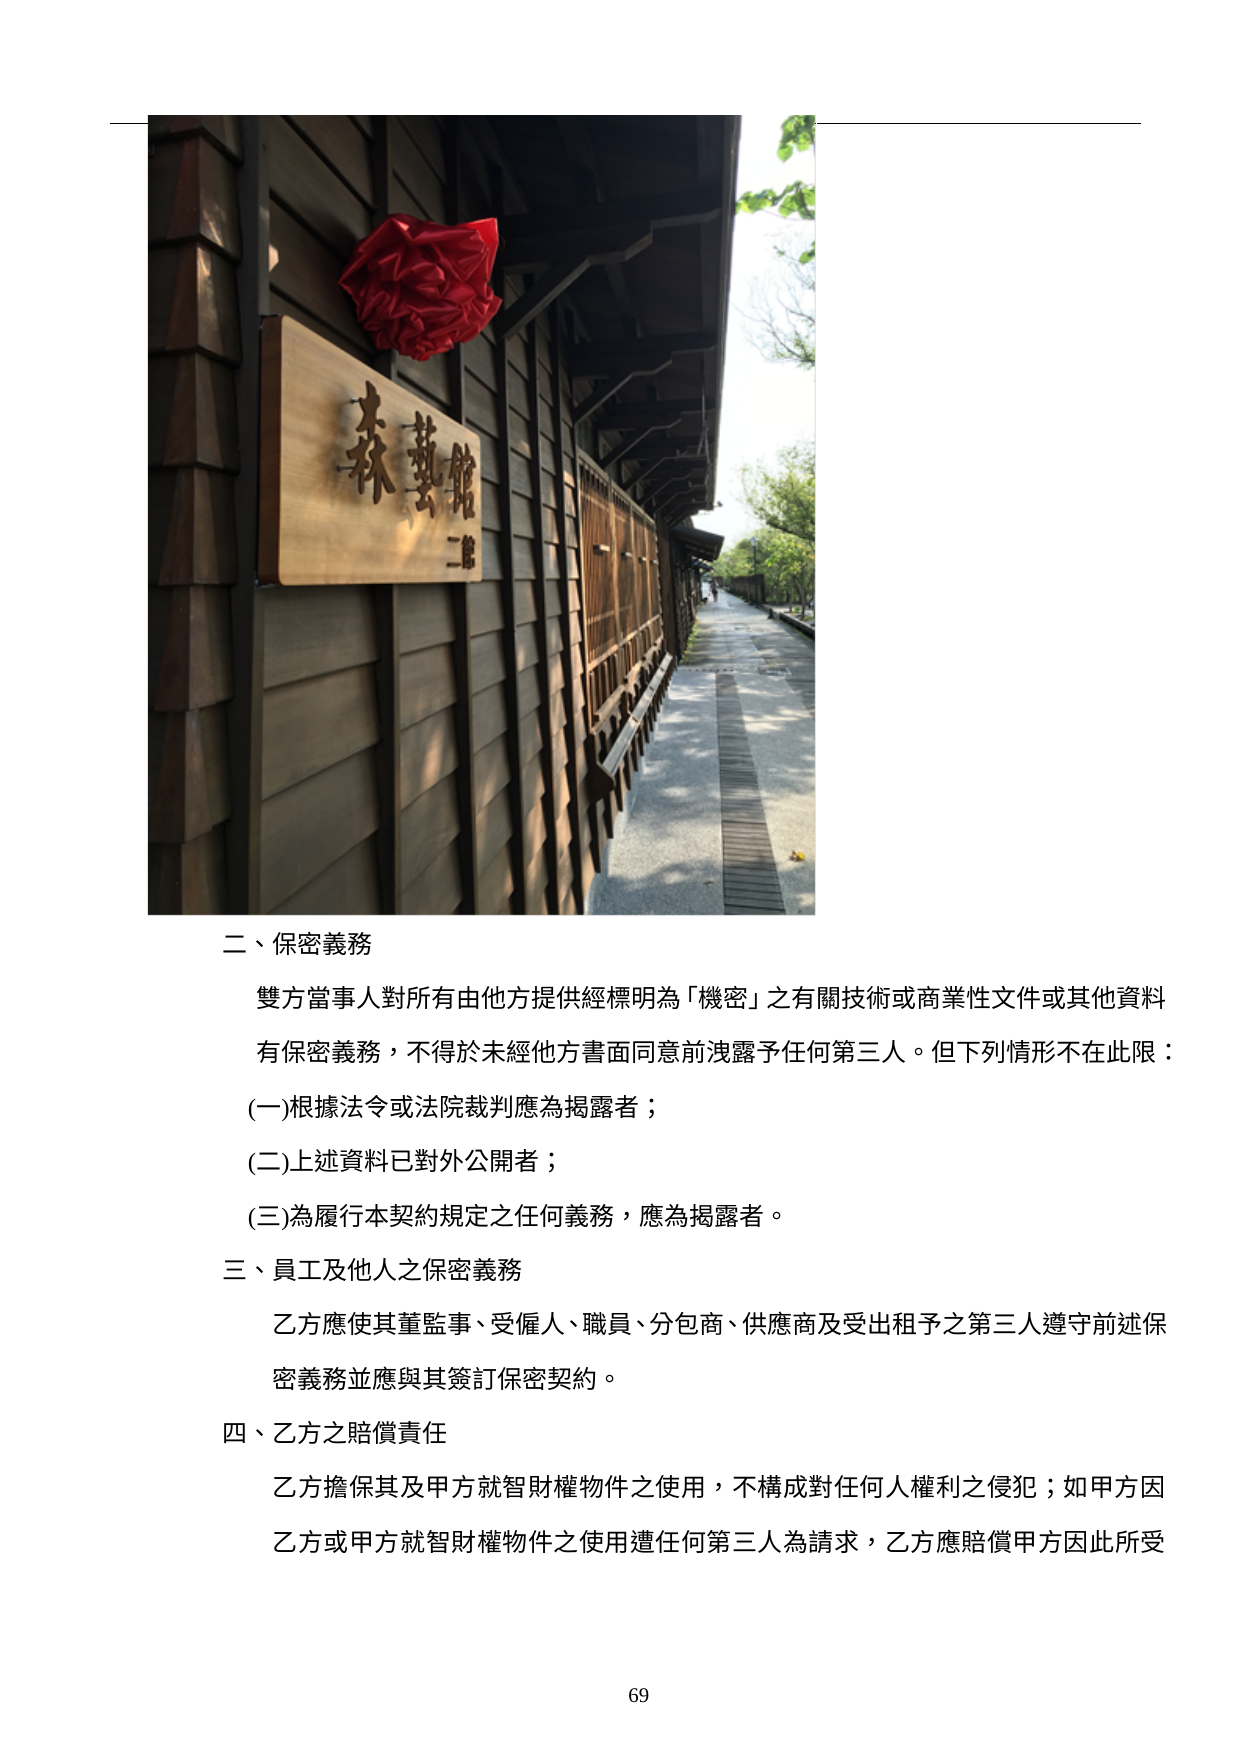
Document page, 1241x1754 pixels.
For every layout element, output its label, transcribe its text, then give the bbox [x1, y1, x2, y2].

text (一)根據法令或法院裁判應為揭露者； [248, 1087, 1167, 1123]
text 雙方當事人對所有由他方提供經標明為「機密」之有關技術或商業性文件或其他資料有保密義務，不得於未經他方書面同意前洩露予任何第三人。但下列情形不在此限： [223, 978, 1167, 1069]
text (二)上述資料已對外公開者； [248, 1142, 1167, 1178]
text 三、員工及他人之保密義務 [223, 1250, 1167, 1287]
picture [147, 115, 817, 917]
text (三)為履行本契約規定之任何義務，應為揭露者。 [248, 1196, 1167, 1232]
text 四、乙方之賠償責任 [223, 1413, 1167, 1450]
text 二、保密義務 [223, 924, 1167, 960]
text 乙方擔保其及甲方就智財權物件之使用，不構成對任何人權利之侵犯；如甲方因乙方或甲方就智財權物件之使用遭任何第三人為請求，乙方應賠償甲方因此所受 [223, 1468, 1167, 1558]
text 乙方應使其董監事、受僱人、職員、分包商、供應商及受出租予之第三人遵守前述保密義務並應與其簽訂保密契約。 [223, 1305, 1167, 1395]
